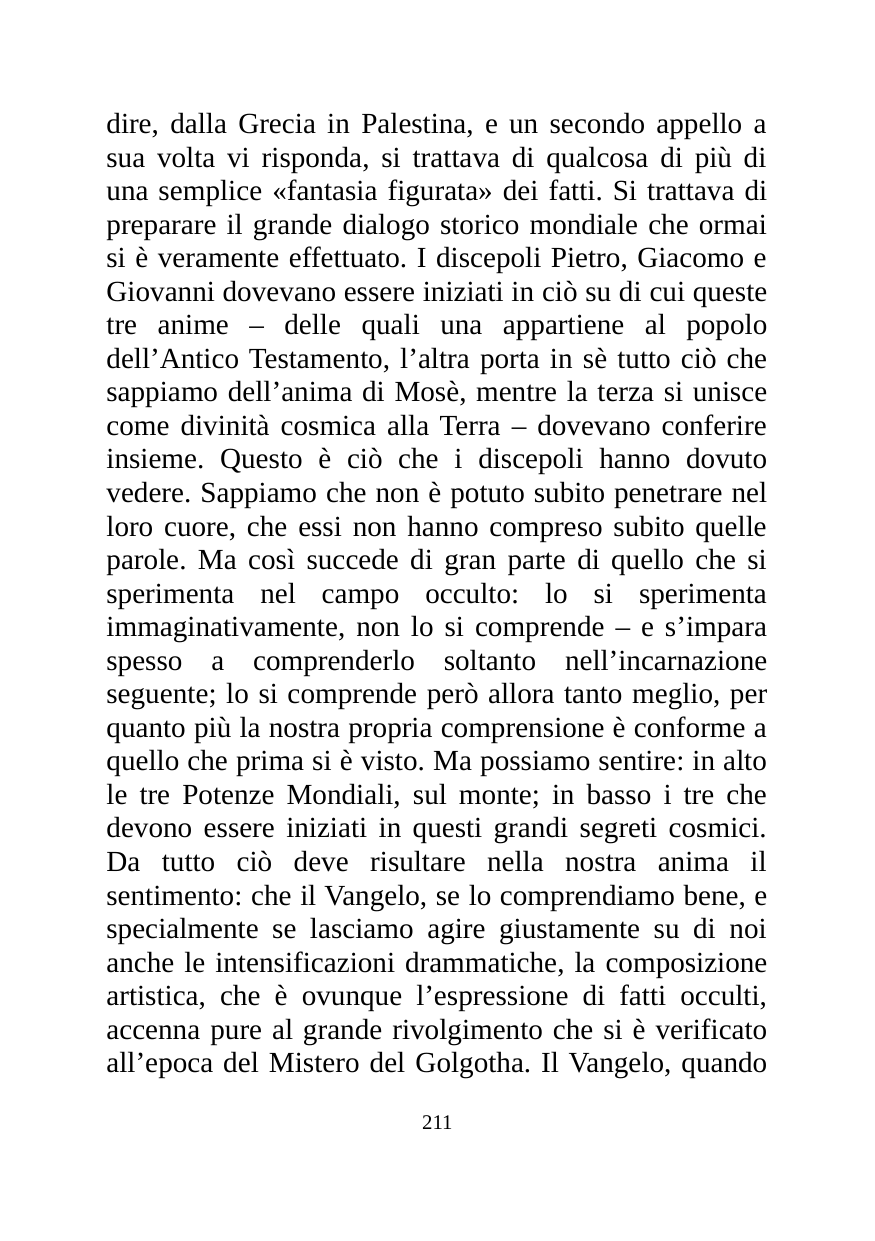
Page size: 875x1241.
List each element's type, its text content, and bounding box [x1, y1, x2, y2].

text dire, dalla Grecia in Palestina, e un secondo appello a sua volta vi risponda, si trattava di qualcosa di più di una semplice «fantasia figurata» dei fatti. Si trattava di preparare il grande dialogo storico mondiale che ormai si è veramente effettuato. I discepoli Pietro, Giacomo e Giovanni dovevano essere iniziati in ciò su di cui queste tre anime – delle quali una appartiene al popolo dell’Antico Testamento, l’altra porta in sè tutto ciò che sappiamo dell’anima di Mosè, mentre la terza si unisce come divinità cosmica alla Terra – dovevano conferire insieme. Questo è ciò che i discepoli hanno dovuto vedere. Sappiamo che non è potuto subito penetrare nel loro cuore, che essi non hanno compreso subito quelle parole. Ma così succede di gran parte di quello che si sperimenta nel campo occulto: lo si sperimenta immaginativamente, non lo si comprende – e s’impara spesso a comprenderlo soltanto nell’incarnazione seguente; lo si comprende però allora tanto meglio, per quanto più la nostra propria comprensione è conforme a quello che prima si è visto. Ma possiamo sentire: in alto le tre Potenze Mondiali, sul monte; in basso i tre che devono essere iniziati in questi grandi segreti cosmici. Da tutto ciò deve risultare nella nostra anima il sentimento: che il Vangelo, se lo comprendiamo bene, e specialmente se lasciamo agire giustamente su di noi anche le intensificazioni drammatiche, la composizione artistica, che è ovunque l’espressione di fatti occulti, accenna pure al grande rivolgimento che si è verificato all’epoca del Mistero del Golgotha. Il Vangelo, quando [106, 106, 768, 1079]
